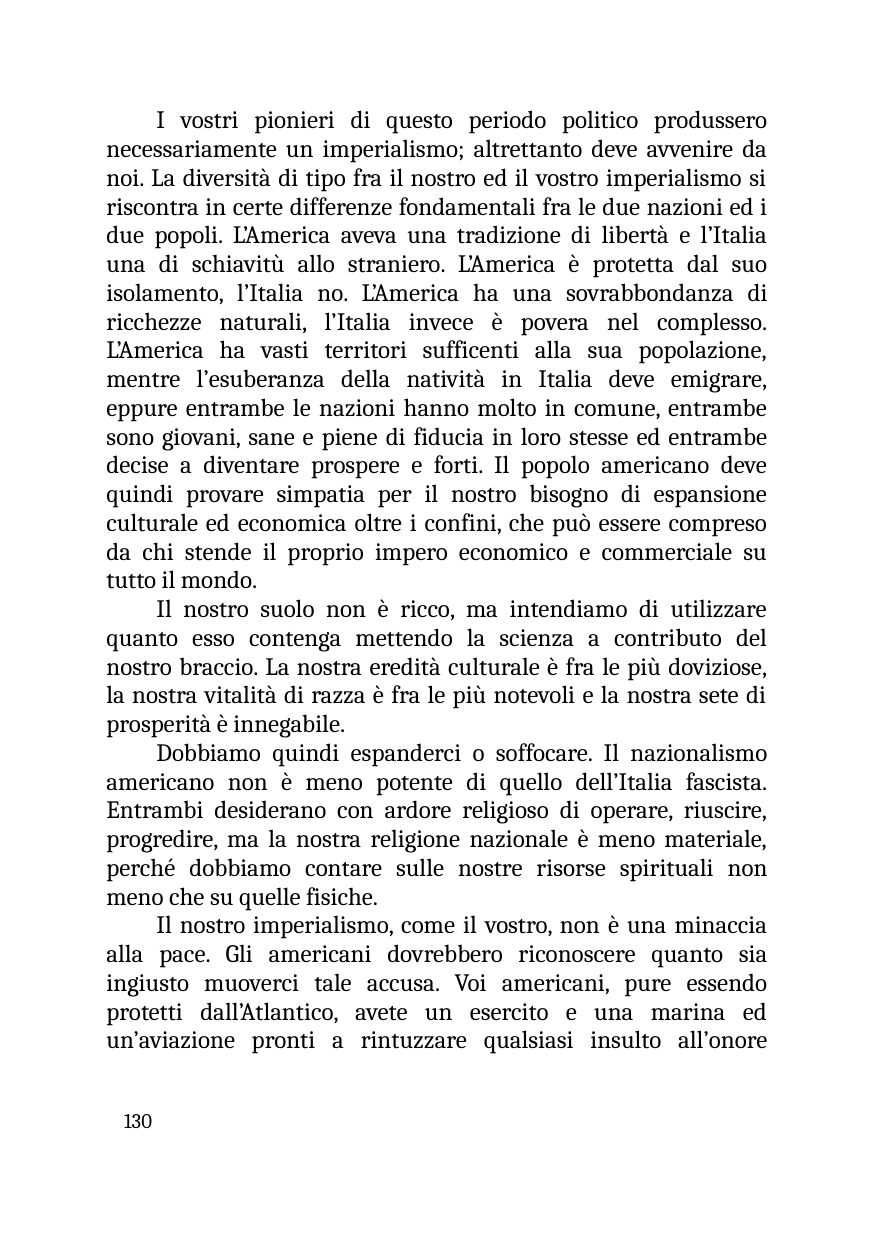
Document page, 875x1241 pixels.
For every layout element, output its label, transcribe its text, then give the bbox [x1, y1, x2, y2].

text Il nostro suolo non è ricco, ma intendiamo di utilizzare quanto esso contenga mettendo la scienza a contributo del nostro braccio. La nostra eredità culturale è fra le più doviziose, la nostra vitalità di razza è fra le più notevoli e la nostra sete di prosperità è innegabile. [106, 595, 768, 739]
text Dobbiamo quindi espanderci o soffocare. Il nazionalismo americano non è meno potente di quello dell’Italia fascista. Entrambi desiderano con ardore religioso di operare, riuscire, progredire, ma la nostra religione nazionale è meno materiale, perché dobbiamo contare sulle nostre risorse spirituali non meno che su quelle fisiche. [106, 739, 768, 911]
text I vostri pionieri di questo periodo politico produssero necessariamente un imperialismo; altrettanto deve avvenire da noi. La diversità di tipo fra il nostro ed il vostro imperialismo si riscontra in certe differenze fondamentali fra le due nazioni ed i due popoli. L’America aveva una tradizione di libertà e l’Italia una di schiavitù allo straniero. L’America è protetta dal suo isolamento, l’Italia no. L’America ha una sovrabbondanza di ricchezze naturali, l’Italia invece è povera nel complesso. L’America ha vasti territori sufficenti alla sua popolazione, mentre l’esuberanza della natività in Italia deve emigrare, eppure entrambe le nazioni hanno molto in comune, entrambe sono giovani, sane e piene di fiducia in loro stesse ed entrambe decise a diventare prospere e forti. Il popolo americano deve quindi provare simpatia per il nostro bisogno di espansione culturale ed economica oltre i confini, che può essere compreso da chi stende il proprio impero economico e commerciale su tutto il mondo. [106, 106, 768, 595]
text Il nostro imperialismo, come il vostro, non è una minaccia alla pace. Gli americani dovrebbero riconoscere quanto sia ingiusto muoverci tale accusa. Voi americani, pure essendo protetti dall’Atlantico, avete un esercito e una marina ed un’aviazione pronti a rintuzzare qualsiasi insulto all’onore [106, 911, 768, 1055]
